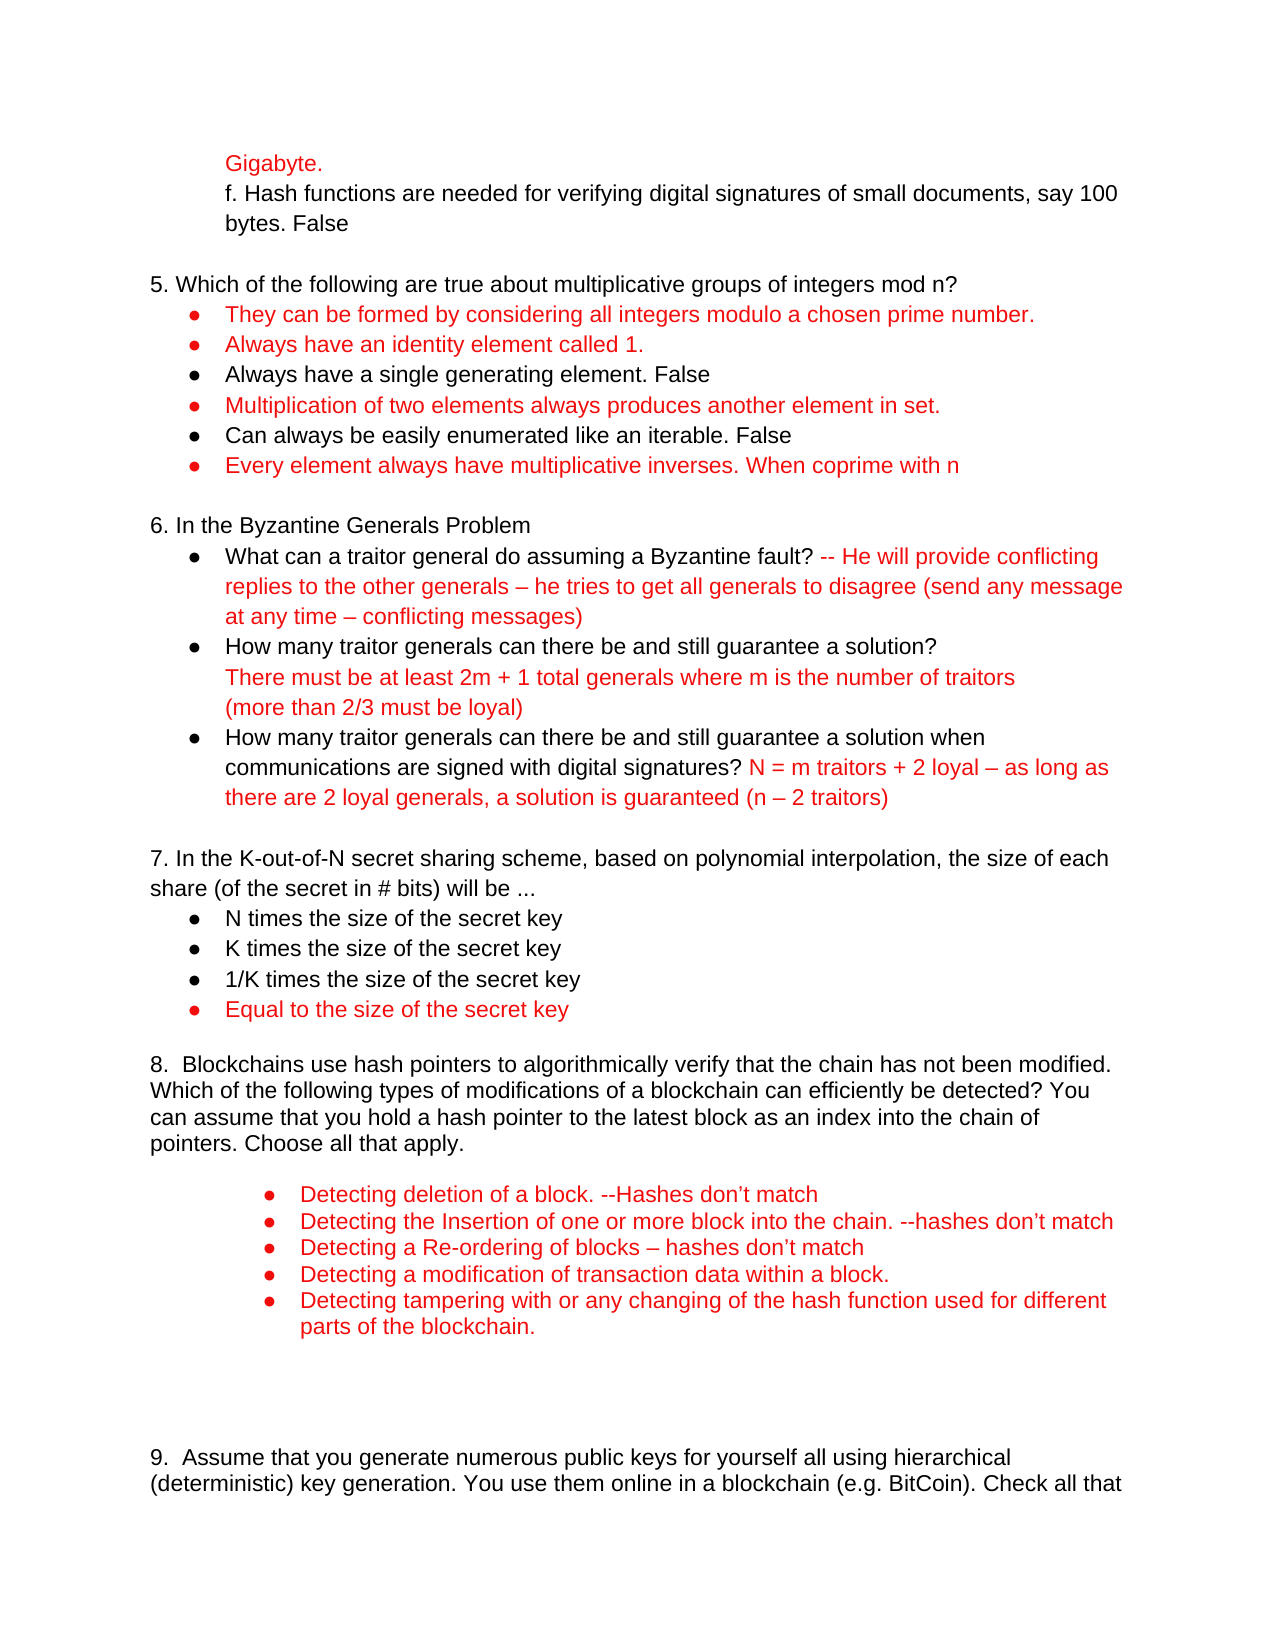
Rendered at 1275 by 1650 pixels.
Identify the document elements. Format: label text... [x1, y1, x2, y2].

text 8. Blockchains use hash pointers to algorithmically verify that the chain has not been modified. Which of the following types of modifications of a blockchain can efficiently be detected? You can assume that you hold a hash pointer to the latest block as an index into the chain of pointers. Choose all that apply. [150, 1051, 1125, 1156]
list Always have a single generating element. False [187, 361, 1125, 388]
text f. Hash functions are needed for verifying digital signatures of small documents, say 100 bytes. False [225, 180, 1125, 237]
list Every element always have multiplicative inverses. When coprime with n [187, 452, 1125, 478]
list Detecting deletion of a block. --Hashes don’t match [262, 1181, 1125, 1208]
list Equal to the size of the secret key [187, 996, 1125, 1022]
list There must be at least 2m + 1 total generals where m is the number of traitors [187, 663, 1125, 690]
list Can always be easily enumerated like an iterable. False [187, 422, 1125, 448]
list Always have an identity element called 1. [187, 331, 1125, 358]
text Gigabyte. [225, 150, 1125, 176]
list Detecting the Insertion of one or more block into the chain. --hashes don’t match [262, 1208, 1125, 1234]
list (more than 2/3 must be loyal) [187, 694, 1125, 720]
list Multiplication of two elements always produces another element in set. [187, 392, 1125, 418]
list 1/K times the size of the secret key [187, 966, 1125, 992]
list Detecting tampering with or any changing of the hash function used for different parts of the blockchain. [262, 1287, 1125, 1339]
text 6. In the Byzantine Generals Problem [150, 512, 1125, 539]
list N times the size of the secret key [187, 905, 1125, 932]
text 5. Which of the following are true about multiplicative groups of integers mod n? [150, 271, 1125, 297]
list How many traitor generals can there be and still guarantee a solution? [187, 633, 1125, 660]
list They can be formed by considering all integers modulo a chosen prime number. [187, 301, 1125, 327]
list K times the size of the secret key [187, 935, 1125, 962]
list Detecting a modification of transaction data within a block. [262, 1261, 1125, 1287]
text 9. Assume that you generate numerous public keys for yourself all using hierarchical (deterministic) key generation. You use them online in a blockchain (e.g. BitCoin). Check all that [150, 1444, 1125, 1496]
list What can a traitor general do assuming a Byzantine fault? -- He will provide conflicting replies to the other generals – he tries to get all generals to disagree (send any message at any time – conflicting messages) [187, 543, 1125, 629]
list How many traitor generals can there be and still guarantee a solution when communications are signed with digital signatures? N = m traitors + 2 loyal – as long as there are 2 loyal generals, a solution is guaranteed (n – 2 traitors) [187, 724, 1125, 811]
text 7. In the K-out-of-N secret sharing scheme, based on polynomial interpolation, the size of each share (of the secret in # bits) will be ... [150, 845, 1125, 901]
list Detecting a Re-ordering of blocks – hashes don’t match [262, 1234, 1125, 1261]
